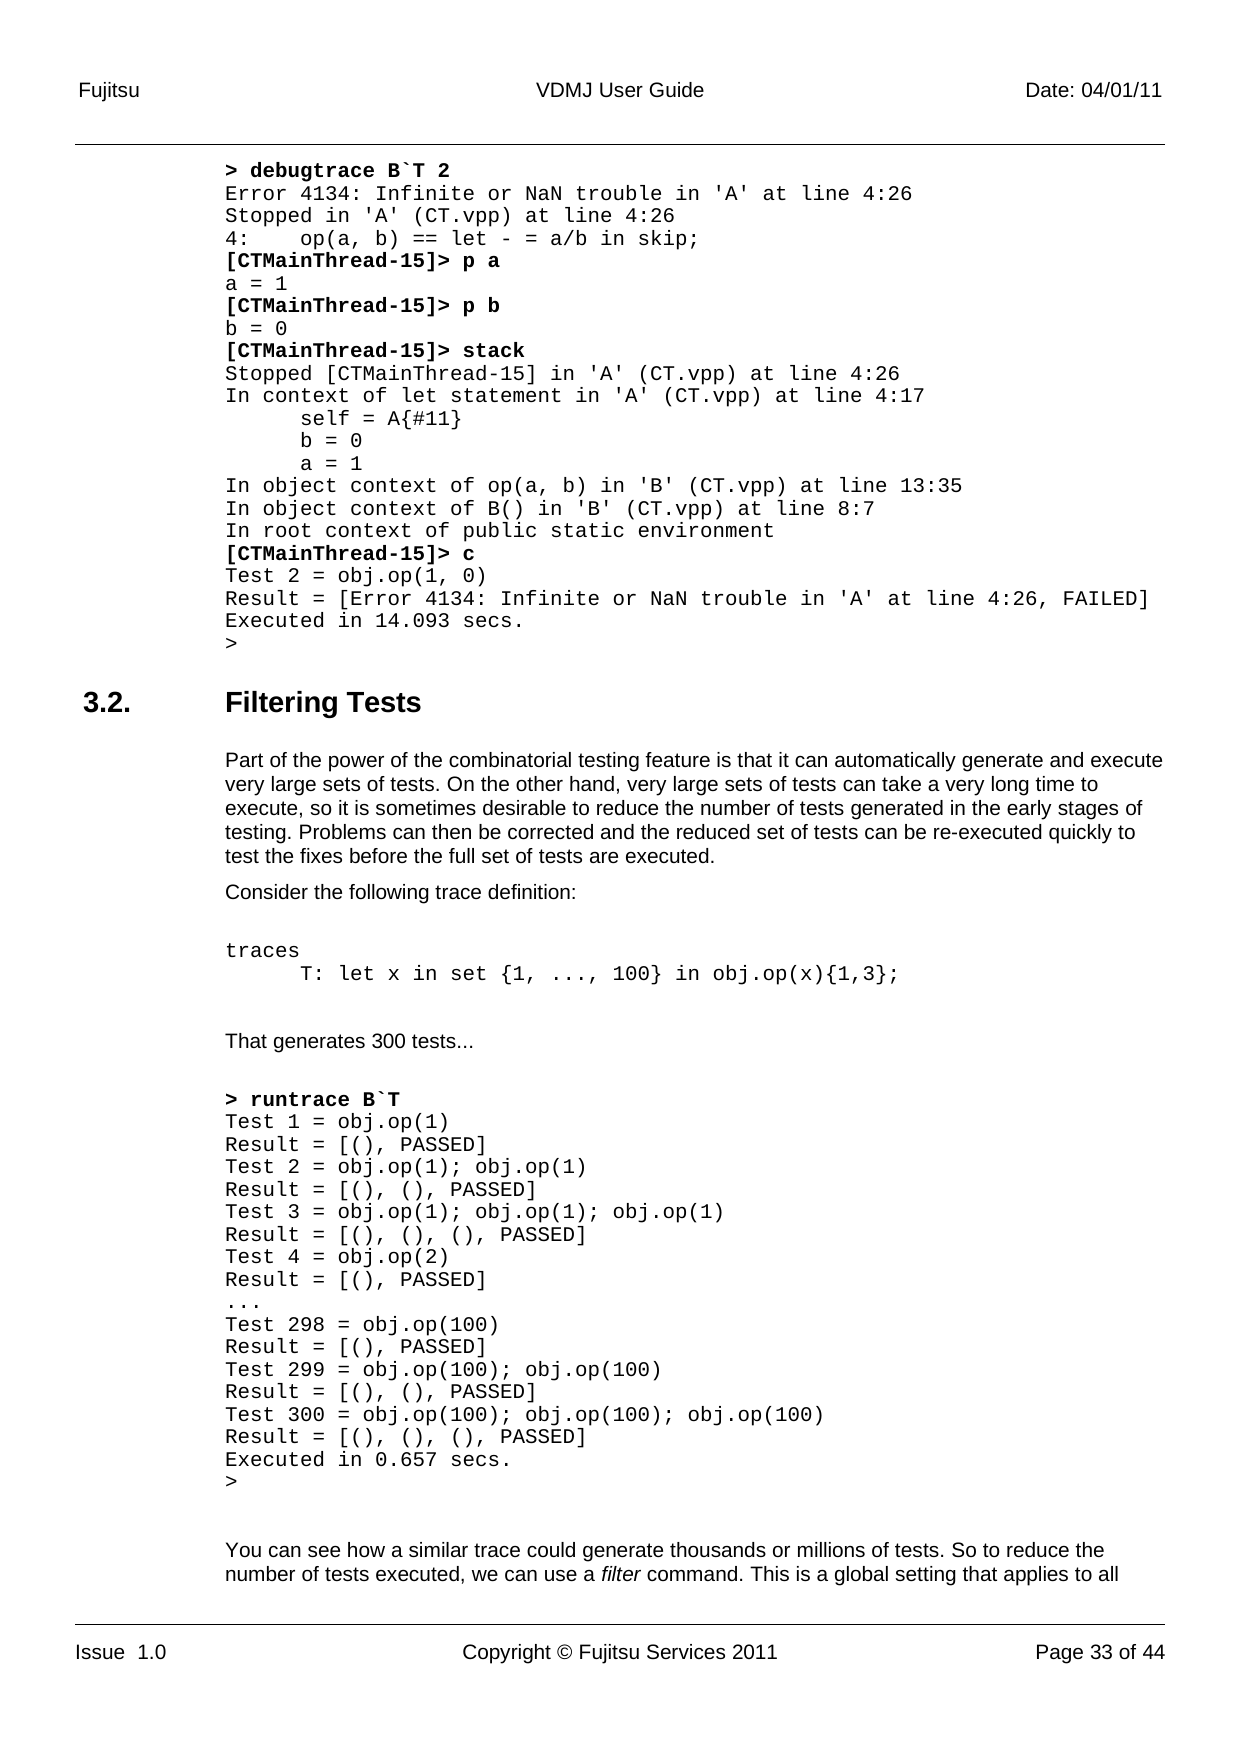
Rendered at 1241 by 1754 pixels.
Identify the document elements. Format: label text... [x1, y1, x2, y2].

text Executed in 14.093 secs. [225, 610, 1165, 632]
text Result = [(), (), PASSED] [225, 1178, 1165, 1201]
text In object context of op(a, b) in 'B' (CT.vpp) at line 13:35 [225, 475, 1165, 497]
text > runtrace B`T [225, 1088, 1165, 1111]
text Part of the power of the combinatorial testing feature is that it can automatically generate and execute very large sets of tests. On the other hand, very large sets of tests can take a very long time to execute, so it is sometimes desirable to reduce the number of tests generated in the early stages of testing. Problems can then be corrected and the reduced set of tests can be re-executed quickly to test the fixes before the full set of tests are executed. [225, 748, 1165, 868]
text Test 299 = obj.op(100); obj.op(100) [225, 1358, 1165, 1381]
text Stopped in 'A' (CT.vpp) at line 4:26 [225, 205, 1165, 227]
text self = A{#11} [225, 407, 1165, 430]
text Result = [(), (), (), PASSED] [225, 1426, 1165, 1448]
text [CTMainThread-15]> p b [225, 295, 1165, 317]
text In root context of public static environment [225, 520, 1165, 542]
text In context of let statement in 'A' (CT.vpp) at line 4:17 [225, 385, 1165, 407]
text Test 4 = obj.op(2) [225, 1246, 1165, 1268]
text Result = [(), (), (), PASSED] [225, 1223, 1165, 1246]
text Result = [(), PASSED] [225, 1336, 1165, 1358]
text Test 298 = obj.op(100) [225, 1313, 1165, 1336]
text Result = [(), PASSED] [225, 1268, 1165, 1291]
text Consider the following trace definition: [225, 881, 1165, 904]
text > debugtrace B`T 2 [225, 160, 1165, 182]
text ... [225, 1291, 1165, 1313]
text That generates 300 tests... [225, 1029, 1165, 1053]
text Result = [Error 4134: Infinite or NaN trouble in 'A' at line 4:26, FAILED] [225, 587, 1165, 610]
text Result = [(), (), PASSED] [225, 1381, 1165, 1403]
text Executed in 0.657 secs. [225, 1448, 1165, 1471]
text a = 1 [225, 272, 1165, 295]
text b = 0 [225, 317, 1165, 340]
text traces [225, 939, 1165, 962]
text Result = [(), PASSED] [225, 1133, 1165, 1156]
text Error 4134: Infinite or NaN trouble in 'A' at line 4:26 [225, 182, 1165, 205]
text > [225, 1471, 1165, 1493]
text Test 3 = obj.op(1); obj.op(1); obj.op(1) [225, 1201, 1165, 1223]
text You can see how a similar trace could generate thousands or millions of tests. So to reduce the number of tests executed, we can use a filter command. This is a global setting that applies to all [225, 1538, 1165, 1586]
text [CTMainThread-15]> stack [225, 340, 1165, 362]
text [CTMainThread-15]> c [225, 542, 1165, 565]
text T: let x in set {1, ..., 100} in obj.op(x){1,3}; [225, 962, 1165, 984]
text 4: op(a, b) == let - = a/b in skip; [225, 227, 1165, 250]
subtitle Filtering Tests [75, 685, 1165, 718]
text In object context of B() in 'B' (CT.vpp) at line 8:7 [225, 497, 1165, 520]
text Stopped [CTMainThread-15] in 'A' (CT.vpp) at line 4:26 [225, 362, 1165, 385]
text Test 2 = obj.op(1, 0) [225, 565, 1165, 587]
text > [225, 632, 1165, 655]
text Test 300 = obj.op(100); obj.op(100); obj.op(100) [225, 1403, 1165, 1426]
text Test 2 = obj.op(1); obj.op(1) [225, 1156, 1165, 1178]
text [CTMainThread-15]> p a [225, 250, 1165, 272]
text b = 0 [225, 430, 1165, 452]
text a = 1 [225, 452, 1165, 475]
text Test 1 = obj.op(1) [225, 1111, 1165, 1133]
